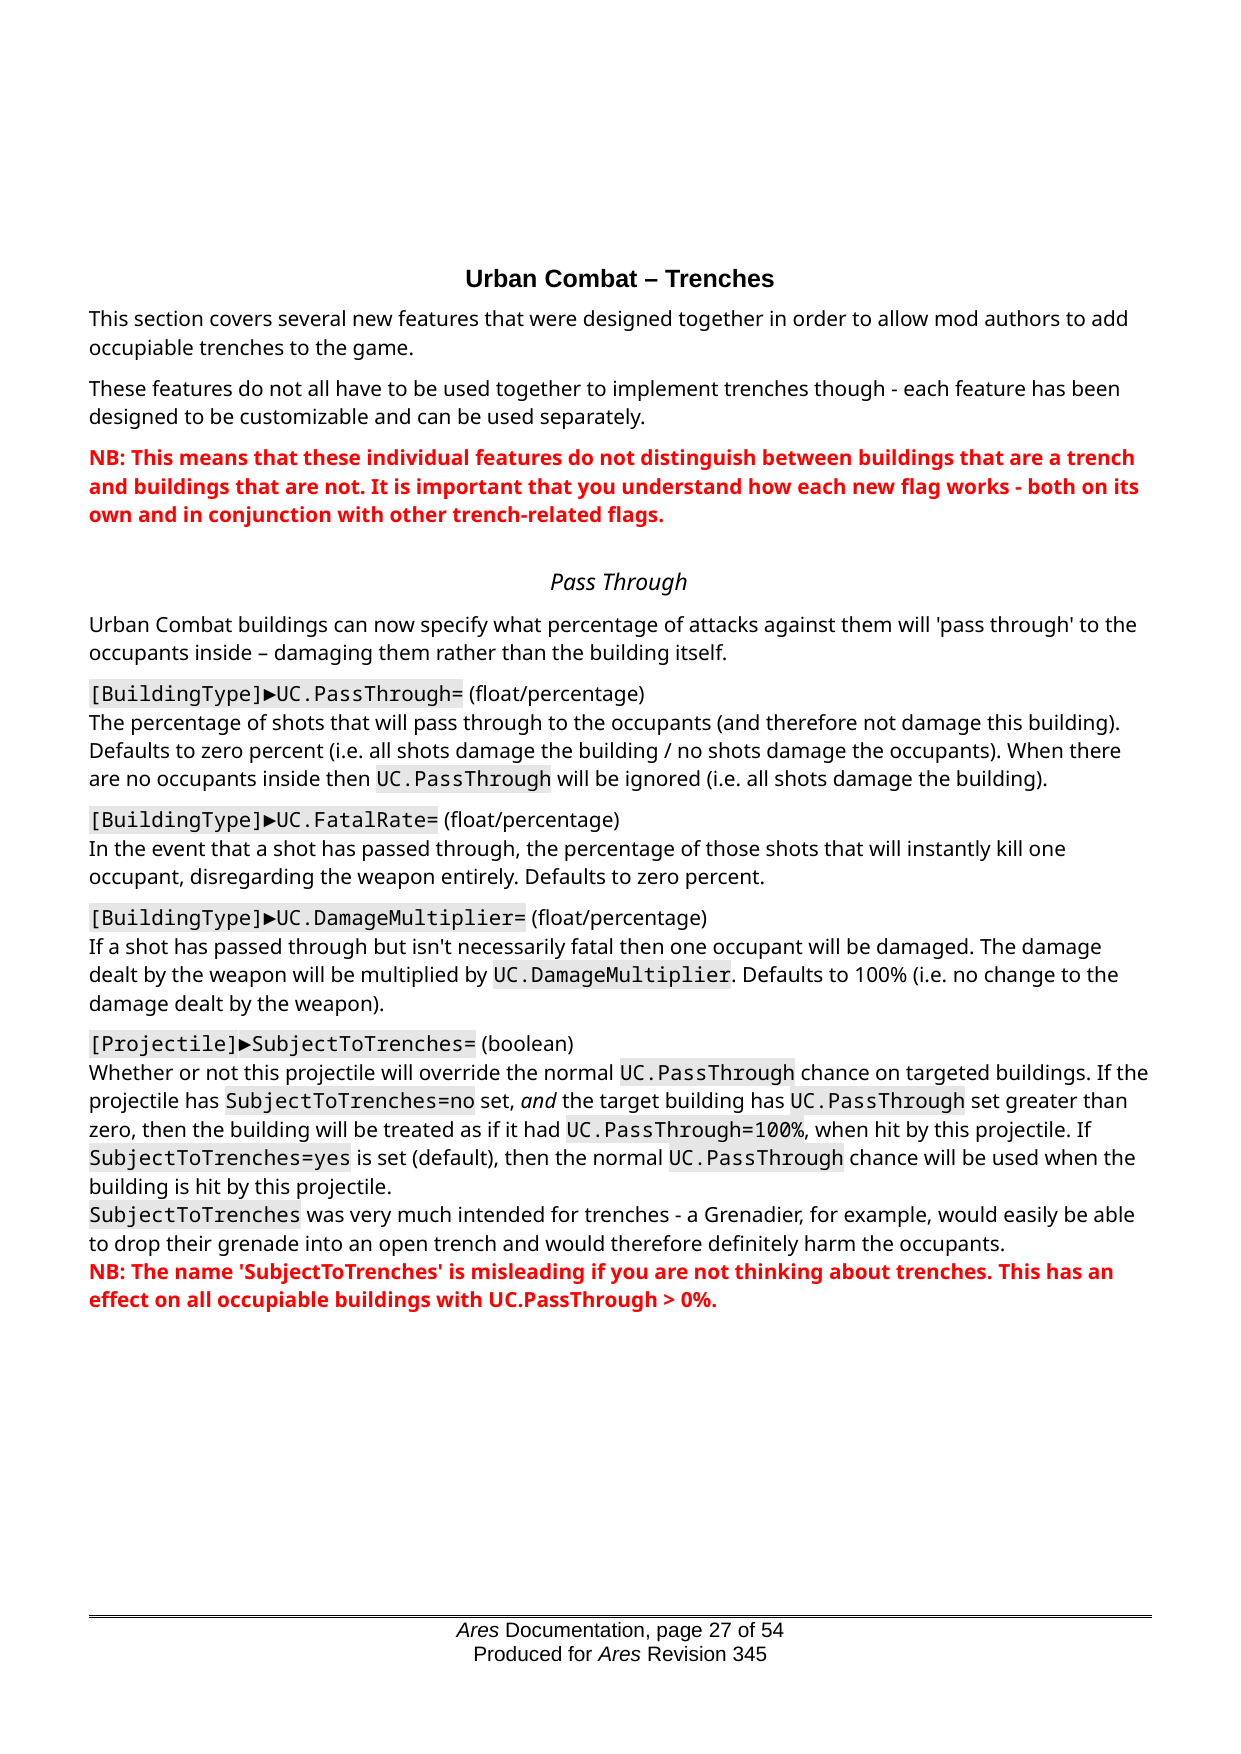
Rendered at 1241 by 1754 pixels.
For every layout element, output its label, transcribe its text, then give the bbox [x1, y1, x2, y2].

text [BuildingType]►UC.FatalRate= (float/percentage) In the event that a shot has passed through, the percentage of those shots that will instantly kill one occupant, disregarding the weapon entirely. Defaults to zero percent. [88, 806, 1152, 891]
text These features do not all have to be used together to implement trenches though - each feature has been designed to be customizable and can be used separately. [88, 374, 1152, 431]
text [Projectile]►SubjectToTrenches= (boolean) Whether or not this projectile will override the normal UC.PassThrough chance on targeted buildings. If the projectile has SubjectToTrenches=no set, and the target building has UC.PassThrough set greater than zero, then the building will be treated as if it had UC.PassThrough=100%, when hit by this projectile. If SubjectToTrenches=yes is set (default), then the normal UC.PassThrough chance will be used when the building is hit by this projectile. SubjectToTrenches was very much intended for trenches - a Grenadier, for example, would easily be able to drop their grenade into an open trench and would therefore definitely harm the occupants. NB: The name 'SubjectToTrenches' is misleading if you are not thinking about trenches. This has an effect on all occupiable buildings with UC.PassThrough > 0%. [88, 1029, 1152, 1314]
text NB: This means that these individual features do not distinguish between buildings that are a trench and buildings that are not. It is important that you understand how each new flag works - both on its own and in conjunction with other trench-related flags. [88, 443, 1152, 529]
subtitle Urban Combat – Trenches [88, 264, 1152, 293]
text [BuildingType]►UC.DamageMultiplier= (float/percentage) If a shot has passed through but isn't necessarily fatal then one occupant will be damaged. The damage dealt by the weapon will be multiplied by UC.DamageMultiplier. Defaults to 100% (i.e. no change to the damage dealt by the weapon). [88, 903, 1152, 1017]
text This section covers several new features that were designed together in order to allow mod authors to add occupiable trenches to the game. [88, 304, 1152, 361]
text Urban Combat buildings can now specify what percentage of attacks against them will 'pass through' to the occupants inside – damaging them rather than the building itself. [88, 610, 1152, 667]
text [BuildingType]►UC.PassThrough= (float/percentage) The percentage of shots that will pass through to the occupants (and therefore not damage this building). Defaults to zero percent (i.e. all shots damage the building / no shots damage the occupants). When there are no occupants inside then UC.PassThrough will be ignored (i.e. all shots damage the building). [88, 679, 1152, 793]
subtitle Pass Through [88, 566, 1152, 597]
